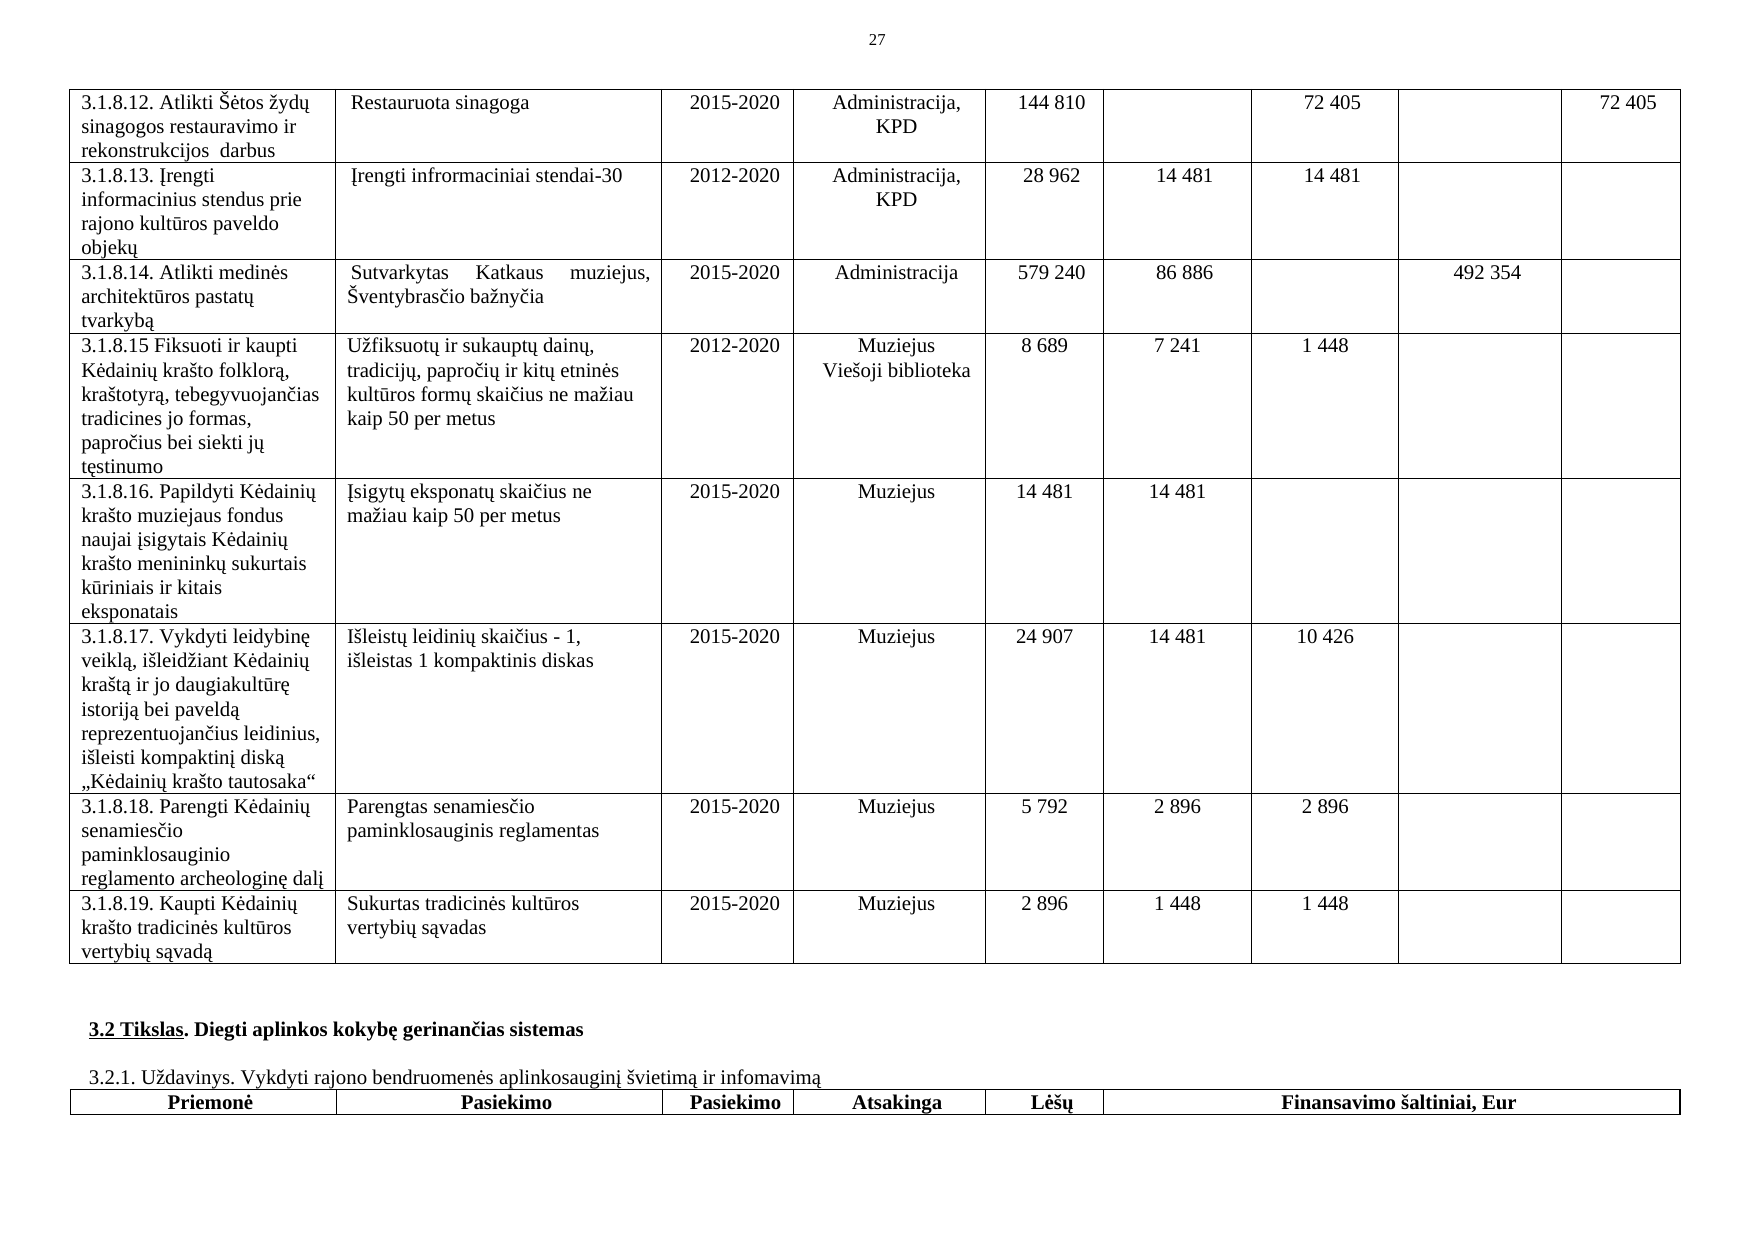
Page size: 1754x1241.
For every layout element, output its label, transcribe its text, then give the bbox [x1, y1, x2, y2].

table_cell 3.1.8.12. Atlikti Šėtos žydų sinagogos restauravimo ir rekonstrukcijos darbus [70, 90, 335, 162]
table_cell Užfiksuotų ir sukauptų dainų, tradicijų, papročių ir kitų etninės kultūros formų skaičius ne mažiau kaip 50 per metus [336, 334, 661, 478]
table_header Pasiekimo [337, 1090, 662, 1114]
table_cell Įrengti infrormaciniai stendai-30 [336, 163, 661, 259]
table_header Pasiekimo [663, 1090, 793, 1114]
table_cell [1562, 479, 1680, 623]
table_cell 10 426 [1252, 624, 1398, 793]
table_cell [1252, 260, 1398, 332]
table_cell 1 448 [1252, 334, 1398, 478]
table_cell 2015-2020 [662, 479, 793, 623]
table_cell [1562, 260, 1680, 332]
table_cell 1 448 [1104, 891, 1251, 963]
text 3.2 Tikslas. Diegti aplinkos kokybę gerinančias sistemas [89, 1017, 1665, 1041]
table_cell 2015-2020 [662, 90, 793, 162]
table_cell 2 896 [1252, 794, 1398, 890]
table_cell Muziejus [794, 794, 985, 890]
table_cell Sukurtas tradicinės kultūros vertybių sąvadas [336, 891, 661, 963]
table_cell 8 689 [986, 334, 1103, 478]
table_cell 2015-2020 [662, 794, 793, 890]
table_cell 3.1.8.14. Atlikti medinės architektūros pastatų tvarkybą [70, 260, 335, 332]
table_cell 144 810 [986, 90, 1103, 162]
table_header Atsakinga [794, 1090, 985, 1114]
table_cell 14 481 [986, 479, 1103, 623]
table_cell [1562, 163, 1680, 259]
table_cell 2015-2020 [662, 891, 793, 963]
table_cell 3.1.8.16. Papildyti Kėdainių krašto muziejaus fondus naujai įsigytais Kėdainių krašto menininkų sukurtais kūriniais ir kitais eksponatais [70, 479, 335, 623]
table_cell 5 792 [986, 794, 1103, 890]
table_cell [1562, 624, 1680, 793]
table_cell [1399, 624, 1561, 793]
table_cell 72 405 [1562, 90, 1680, 162]
table_cell Parengtas senamiesčio paminklosauginis reglamentas [336, 794, 661, 890]
table_cell [1562, 891, 1680, 963]
table_cell [1399, 794, 1561, 890]
table_cell 3.1.8.13. Įrengti informacinius stendus prie rajono kultūros paveldo objekų [70, 163, 335, 259]
table_cell Restauruota sinagoga [336, 90, 661, 162]
table_cell 14 481 [1104, 624, 1251, 793]
table_cell 2012-2020 [662, 334, 793, 478]
table_cell Įsigytų eksponatų skaičius ne mažiau kaip 50 per metus [336, 479, 661, 623]
table_cell 14 481 [1104, 479, 1251, 623]
table_cell [1252, 479, 1398, 623]
table_cell [1399, 163, 1561, 259]
table_cell 2015-2020 [662, 260, 793, 332]
table_cell Administracija, KPD [794, 163, 985, 259]
table_cell 2 896 [1104, 794, 1251, 890]
table_cell [1399, 479, 1561, 623]
table_cell 2 896 [986, 891, 1103, 963]
table_cell 3.1.8.18. Parengti Kėdainių senamiesčio paminklosauginio reglamento archeologinę dalį [70, 794, 335, 890]
table_cell [1399, 90, 1561, 162]
table_cell 7 241 [1104, 334, 1251, 478]
table_cell 3.1.8.19. Kaupti Kėdainių krašto tradicinės kultūros vertybių sąvadą [70, 891, 335, 963]
table_cell 3.1.8.15 Fiksuoti ir kaupti Kėdainių krašto folklorą, kraštotyrą, tebegyvuojančias tradicines jo formas, papročius bei siekti jų tęstinumo [70, 334, 335, 478]
table_cell 579 240 [986, 260, 1103, 332]
table_cell Muziejus [794, 479, 985, 623]
table_cell 24 907 [986, 624, 1103, 793]
table_cell 2012-2020 [662, 163, 793, 259]
table_cell 28 962 [986, 163, 1103, 259]
table_cell 492 354 [1399, 260, 1561, 332]
table_cell [1399, 334, 1561, 478]
table_cell 2015-2020 [662, 624, 793, 793]
table_header Lėšų [986, 1090, 1103, 1114]
table_cell Muziejus Viešoji biblioteka [794, 334, 985, 478]
table_cell Administracija, KPD [794, 90, 985, 162]
table_cell Sutvarkytas Katkaus muziejus, Šventybrasčio bažnyčia [336, 260, 661, 332]
table_cell 72 405 [1252, 90, 1398, 162]
table_cell 14 481 [1104, 163, 1251, 259]
table_cell 3.1.8.17. Vykdyti leidybinę veiklą, išleidžiant Kėdainių kraštą ir jo daugiakultūrę istoriją bei paveldą reprezentuojančius leidinius, išleisti kompaktinį diską „Kėdainių krašto tautosaka“ [70, 624, 335, 793]
table_cell Muziejus [794, 891, 985, 963]
table_cell [1562, 794, 1680, 890]
table_cell 14 481 [1252, 163, 1398, 259]
table_cell Muziejus [794, 624, 985, 793]
table_cell [1104, 90, 1251, 162]
table_cell Išleistų leidinių skaičius - 1, išleistas 1 kompaktinis diskas [336, 624, 661, 793]
table_cell [1399, 891, 1561, 963]
table_cell 1 448 [1252, 891, 1398, 963]
text 3.2.1. Uždavinys. Vykdyti rajono bendruomenės aplinkosauginį švietimą ir infomavimą [89, 1065, 1679, 1089]
table_header Priemonė [71, 1090, 336, 1114]
table_cell [1562, 334, 1680, 478]
table_cell 86 886 [1104, 260, 1251, 332]
table_cell Administracija [794, 260, 985, 332]
table_header Finansavimo šaltiniai, Eur [1104, 1090, 1679, 1114]
